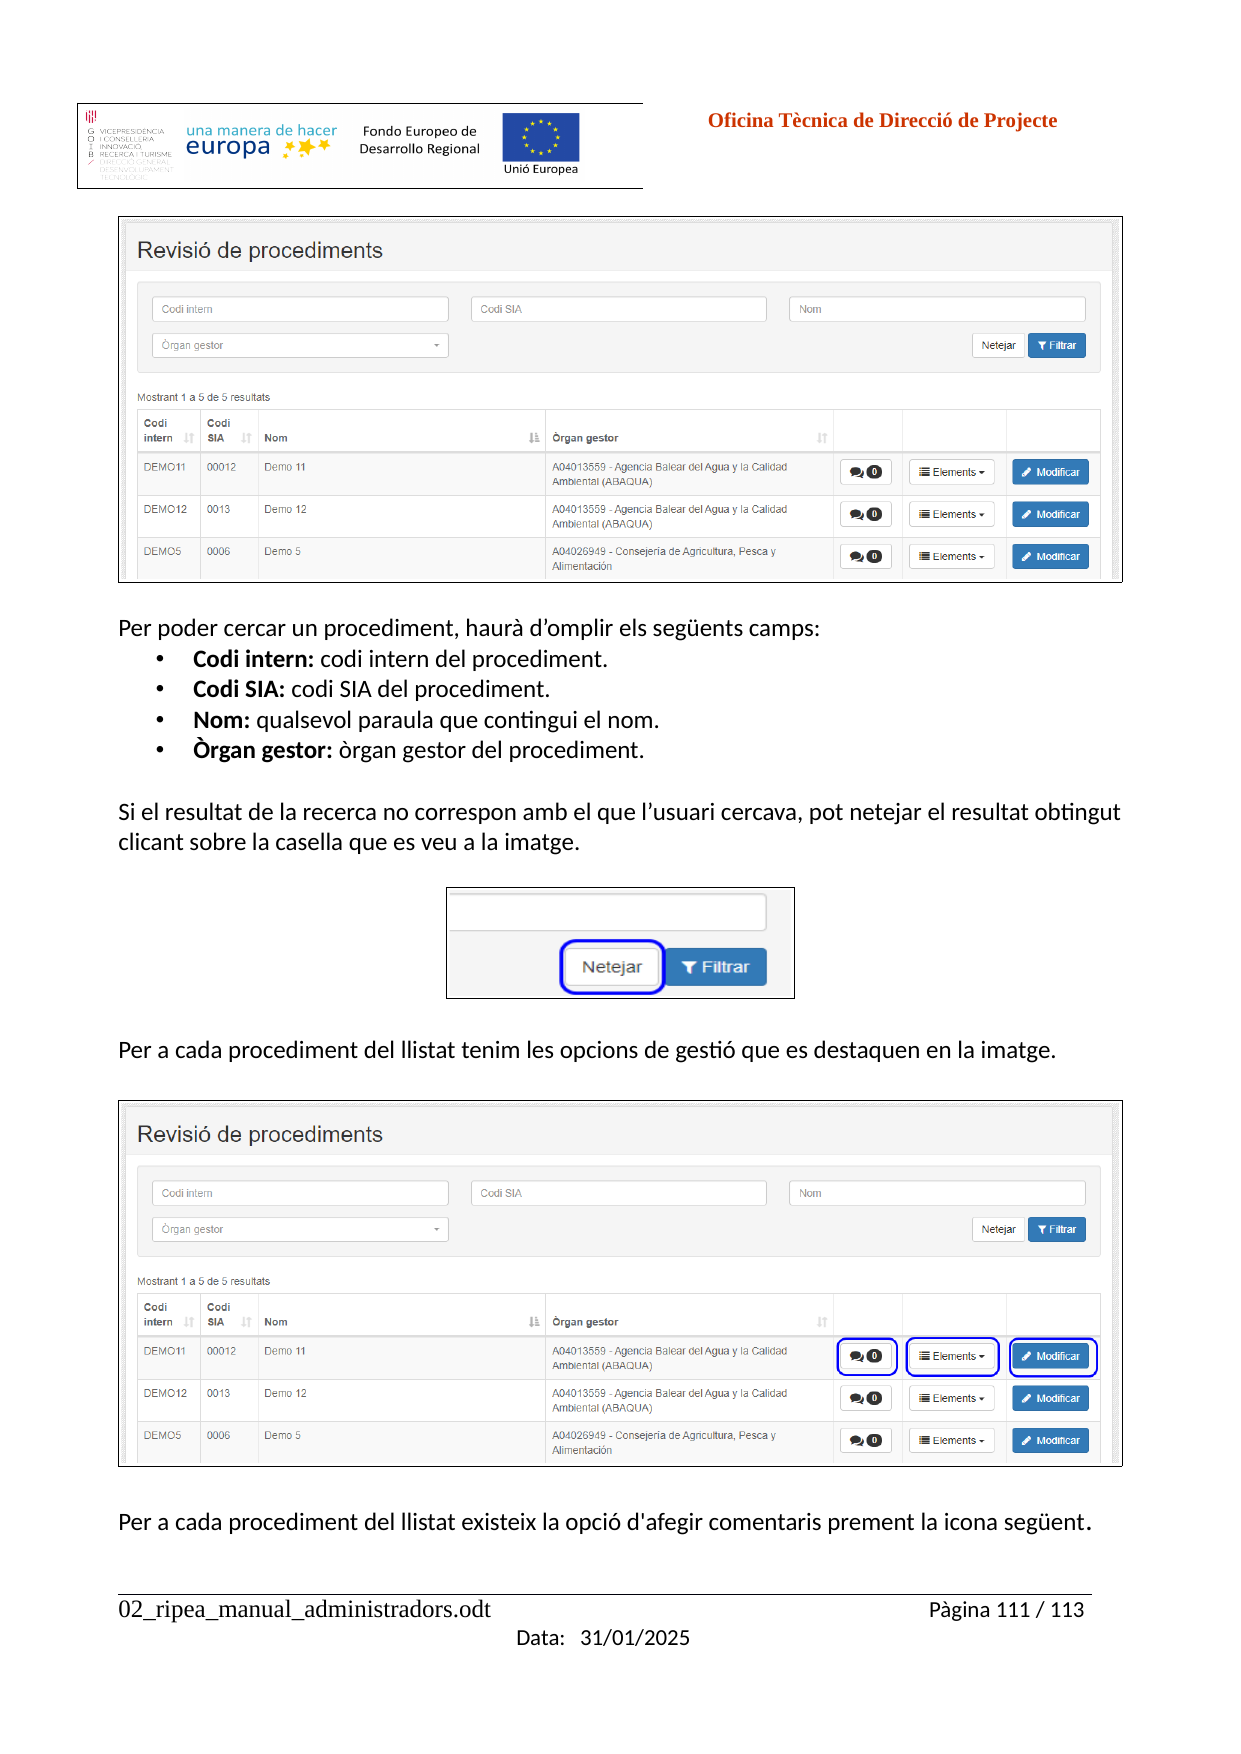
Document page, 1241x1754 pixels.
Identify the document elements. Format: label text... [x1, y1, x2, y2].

picture [184, 108, 585, 182]
list Òrgan gestor: òrgan gestor del procediment. [156, 735, 1122, 765]
picture [121, 219, 1119, 579]
picture [82, 108, 178, 182]
text Si el resultat de la recerca no correspon amb el que l’usuari cercava, pot netejar el resultat obtingut clicant sobre la casella que es veu a la imatge. [118, 796, 1122, 857]
picture [121, 1103, 1119, 1463]
text Per poder cercar un procediment, haurà d’omplir els següents camps: [118, 613, 1122, 643]
picture [449, 890, 791, 996]
text Per a cada procediment del llistat existeix la opció d'afegir comentaris prement la icona següent. [118, 1502, 1122, 1537]
list Nom: qualsevol paraula que contingui el nom. [156, 704, 1122, 735]
text Per a cada procediment del llistat tenim les opcions de gestió que es destaquen en la imatge. [118, 1034, 1122, 1065]
list Codi intern: codi intern del procediment. [156, 643, 1122, 674]
list Codi SIA: codi SIA del procediment. [156, 674, 1122, 704]
